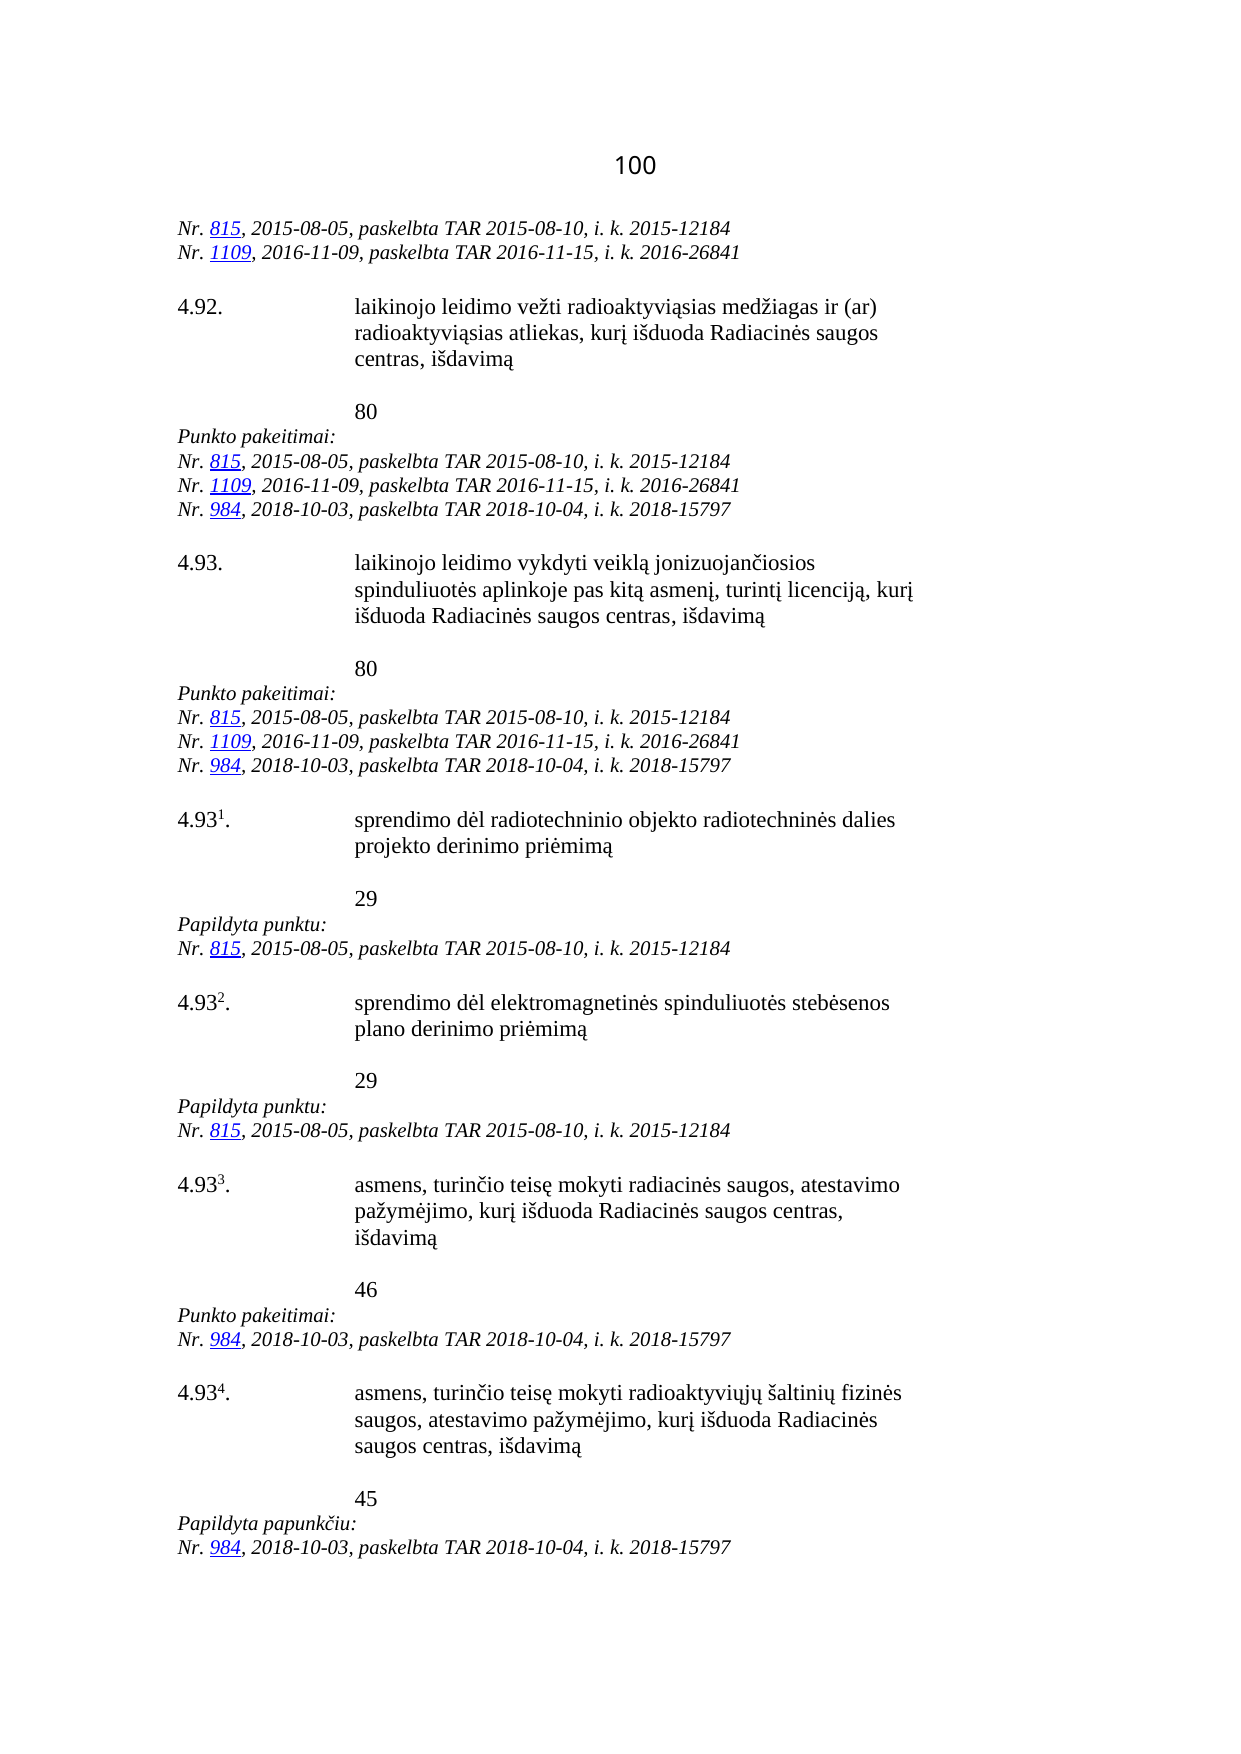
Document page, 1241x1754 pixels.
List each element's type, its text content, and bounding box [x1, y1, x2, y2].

text Nr. 1109, 2016-11-09, paskelbta TAR 2016-11-15, i. k. 2016-26841 [177, 473, 1093, 497]
text Nr. 815, 2015-08-05, paskelbta TAR 2015-08-10, i. k. 2015-12184 [177, 936, 1093, 960]
text Nr. 815, 2015-08-05, paskelbta TAR 2015-08-10, i. k. 2015-12184 [177, 448, 1093, 473]
text 4.93. laikinojo leidimo vykdyti veiklą jonizuojančiosios spinduliuotės aplinkoje pas kitą asmenį, turintį licenciją, kurį išduoda Radiacinės saugos centras, išdavimą 80 [177, 549, 916, 681]
text Papildyta punktu: [177, 1094, 1093, 1118]
text Nr. 1109, 2016-11-09, paskelbta TAR 2016-11-15, i. k. 2016-26841 [177, 240, 1093, 264]
text 4.934. asmens, turinčio teisę mokyti radioaktyviųjų šaltinių fizinės saugos, atestavimo pažymėjimo, kurį išduoda Radiacinės saugos centras, išdavimą 45 [177, 1379, 916, 1511]
text Nr. 815, 2015-08-05, paskelbta TAR 2015-08-10, i. k. 2015-12184 [177, 705, 1093, 729]
text Nr. 815, 2015-08-05, paskelbta TAR 2015-08-10, i. k. 2015-12184 [177, 216, 1093, 240]
text 4.932. sprendimo dėl elektromagnetinės spinduliuotės stebėsenos [177, 988, 945, 1015]
text Nr. 815, 2015-08-05, paskelbta TAR 2015-08-10, i. k. 2015-12184 [177, 1118, 1093, 1142]
text 4.933. asmens, turinčio teisę mokyti radiacinės saugos, atestavimo pažymėjimo, kurį išduoda Radiacinės saugos centras, išdavimą 46 [177, 1171, 916, 1303]
text projekto derinimo priėmimą 29 [354, 833, 945, 912]
text Nr. 1109, 2016-11-09, paskelbta TAR 2016-11-15, i. k. 2016-26841 [177, 729, 1093, 753]
text Nr. 984, 2018-10-03, paskelbta TAR 2018-10-04, i. k. 2018-15797 [177, 753, 1093, 777]
text Nr. 984, 2018-10-03, paskelbta TAR 2018-10-04, i. k. 2018-15797 [177, 497, 1093, 521]
text Punkto pakeitimai: [177, 681, 1093, 705]
text plano derinimo priėmimą 29 [354, 1015, 945, 1094]
text Papildyta punktu: [177, 912, 1093, 936]
text 4.92. laikinojo leidimo vežti radioaktyviąsias medžiagas ir (ar) radioaktyviąsias atliekas, kurį išduoda Radiacinės saugos centras, išdavimą 80 [177, 293, 916, 424]
text 4.931. sprendimo dėl radiotechninio objekto radiotechninės dalies [177, 806, 945, 833]
text Nr. 984, 2018-10-03, paskelbta TAR 2018-10-04, i. k. 2018-15797 [177, 1535, 1093, 1559]
text Papildyta papunkčiu: [177, 1511, 1093, 1535]
text Punkto pakeitimai: [177, 424, 1093, 448]
text Punkto pakeitimai: [177, 1303, 1093, 1327]
text Nr. 984, 2018-10-03, paskelbta TAR 2018-10-04, i. k. 2018-15797 [177, 1327, 1093, 1351]
